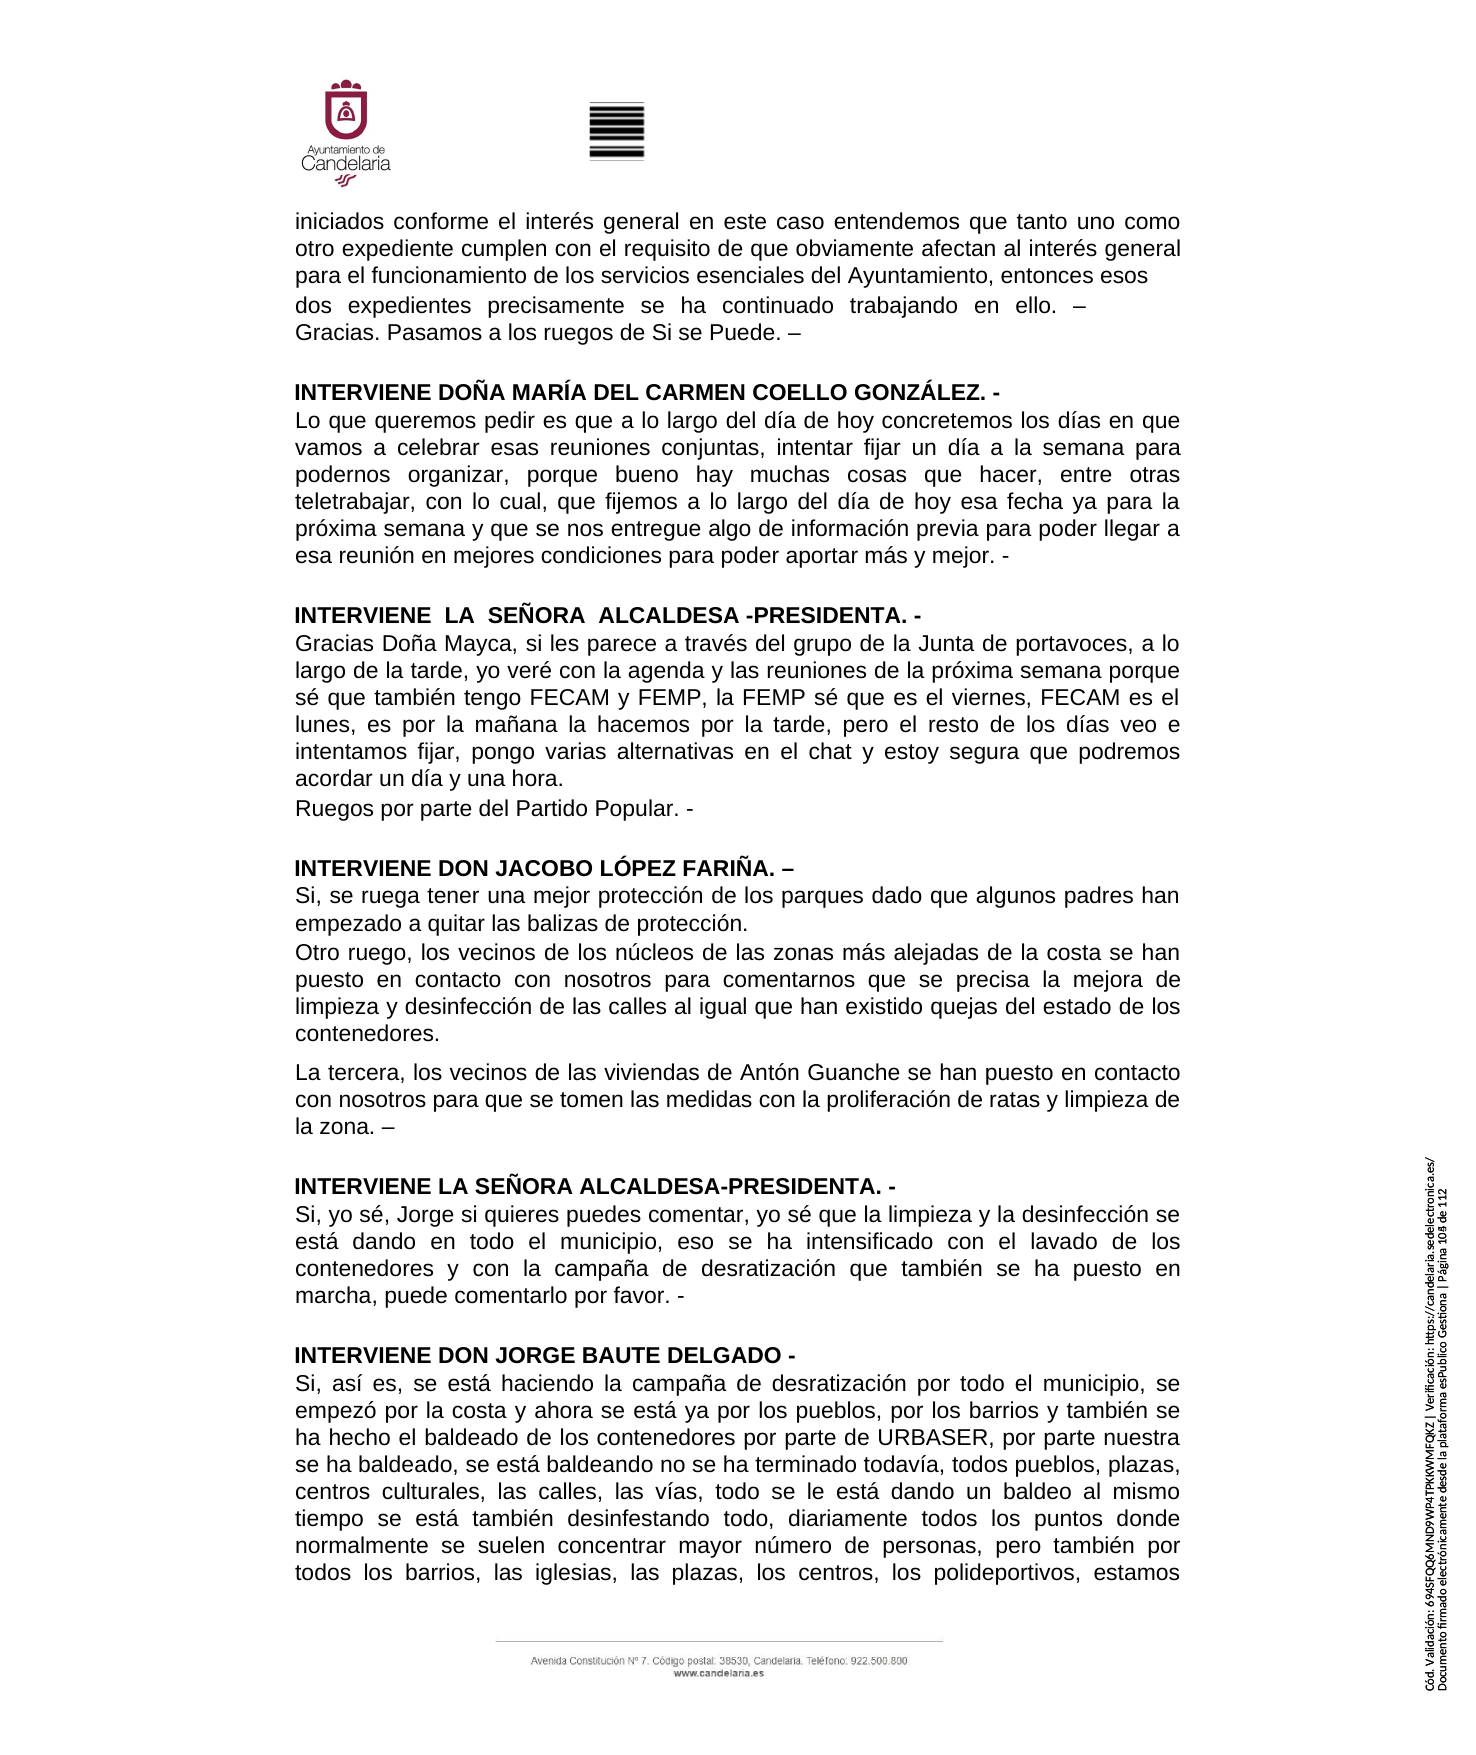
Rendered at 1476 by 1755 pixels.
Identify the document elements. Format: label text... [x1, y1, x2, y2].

text Si, se ruega tener una mejor protección de los parques dado que algunos padres han empezado a quitar las balizas de protección. [295, 882, 1181, 936]
text INTERVIENE DON JACOBO LÓPEZ FARIÑA. – [294, 854, 1182, 881]
text Gracias Doña Mayca, si les parece a través del grupo de la Junta de portavoces, a lo largo de la tarde, yo veré con la agenda y las reuniones de la próxima semana porque sé que también tengo FECAM y FEMP, la FEMP sé que es el viernes, FECAM es el lunes, es por la mañana la hacemos por la tarde, pero el resto de los días veo e intentamos fijar, pongo varias alternativas en el chat y estoy segura que podremos acordar un día y una hora. [295, 629, 1181, 791]
text dos expedientes precisamente se ha continuado trabajando en ello. – Gracias. Pasamos a los ruegos de Si se Puede. – [295, 292, 1087, 345]
text iniciados conforme el interés general en este caso entendemos que tanto uno como otro expediente cumplen con el requisito de que obviamente afectan al interés general para el funcionamiento de los servicios esenciales del Ayuntamiento, entonces esos [295, 208, 1181, 289]
text INTERVIENE DOÑA MARÍA DEL CARMEN COELLO GONZÁLEZ. - [294, 379, 1182, 405]
text La tercera, los vecinos de las viviendas de Antón Guanche se han puesto en contacto con nosotros para que se tomen las medidas con la proliferación de ratas y limpieza de la zona. – [295, 1059, 1181, 1139]
text Lo que queremos pedir es que a lo largo del día de hoy concretemos los días en que vamos a celebrar esas reuniones conjuntas, intentar fijar un día a la semana para podernos organizar, porque bueno hay muchas cosas que hacer, entre otras teletrabajar, con lo cual, que fijemos a lo largo del día de hoy esa fecha ya para la próxima semana y que se nos entregue algo de información previa para poder llegar a esa reunión en mejores condiciones para poder aportar más y mejor. - [295, 407, 1181, 568]
text INTERVIENE DON JORGE BAUTE DELGADO - [294, 1342, 1182, 1368]
text Si, así es, se está haciendo la campaña de desratización por todo el municipio, se empezó por la costa y ahora se está ya por los pueblos, por los barrios y también se ha hecho el baldeado de los contenedores por parte de URBASER, por parte nuestra se ha baldeado, se está baldeando no se ha terminado todavía, todos pueblos, plazas, centros culturales, las calles, las vías, todo se le está dando un baldeo al mismo tiempo se está también desinfestando todo, diariamente todos los puntos donde normalmente se suelen concentrar mayor número de personas, pero también por todos los barrios, las iglesias, las plazas, los centros, los polideportivos, estamos [295, 1370, 1181, 1586]
text Ruegos por parte del Partido Popular. - [295, 794, 1181, 821]
text Si, yo sé, Jorge si quieres puedes comentar, yo sé que la limpieza y la desinfección se está dando en todo el municipio, eso se ha intensificado con el lavado de los contenedores y con la campaña de desratización que también se ha puesto en marcha, puede comentarlo por favor. - [295, 1201, 1181, 1308]
text INTERVIENE LA SEÑORA ALCALDESA-PRESIDENTA. - [294, 1173, 1182, 1199]
text INTERVIENE LA SEÑORA ALCALDESA -PRESIDENTA. - [294, 602, 1182, 628]
text Otro ruego, los vecinos de los núcleos de las zonas más alejadas de la costa se han puesto en contacto con nosotros para comentarnos que se precisa la mejora de limpieza y desinfección de las calles al igual que han existido quejas del estado de los contenedores. [295, 939, 1181, 1047]
